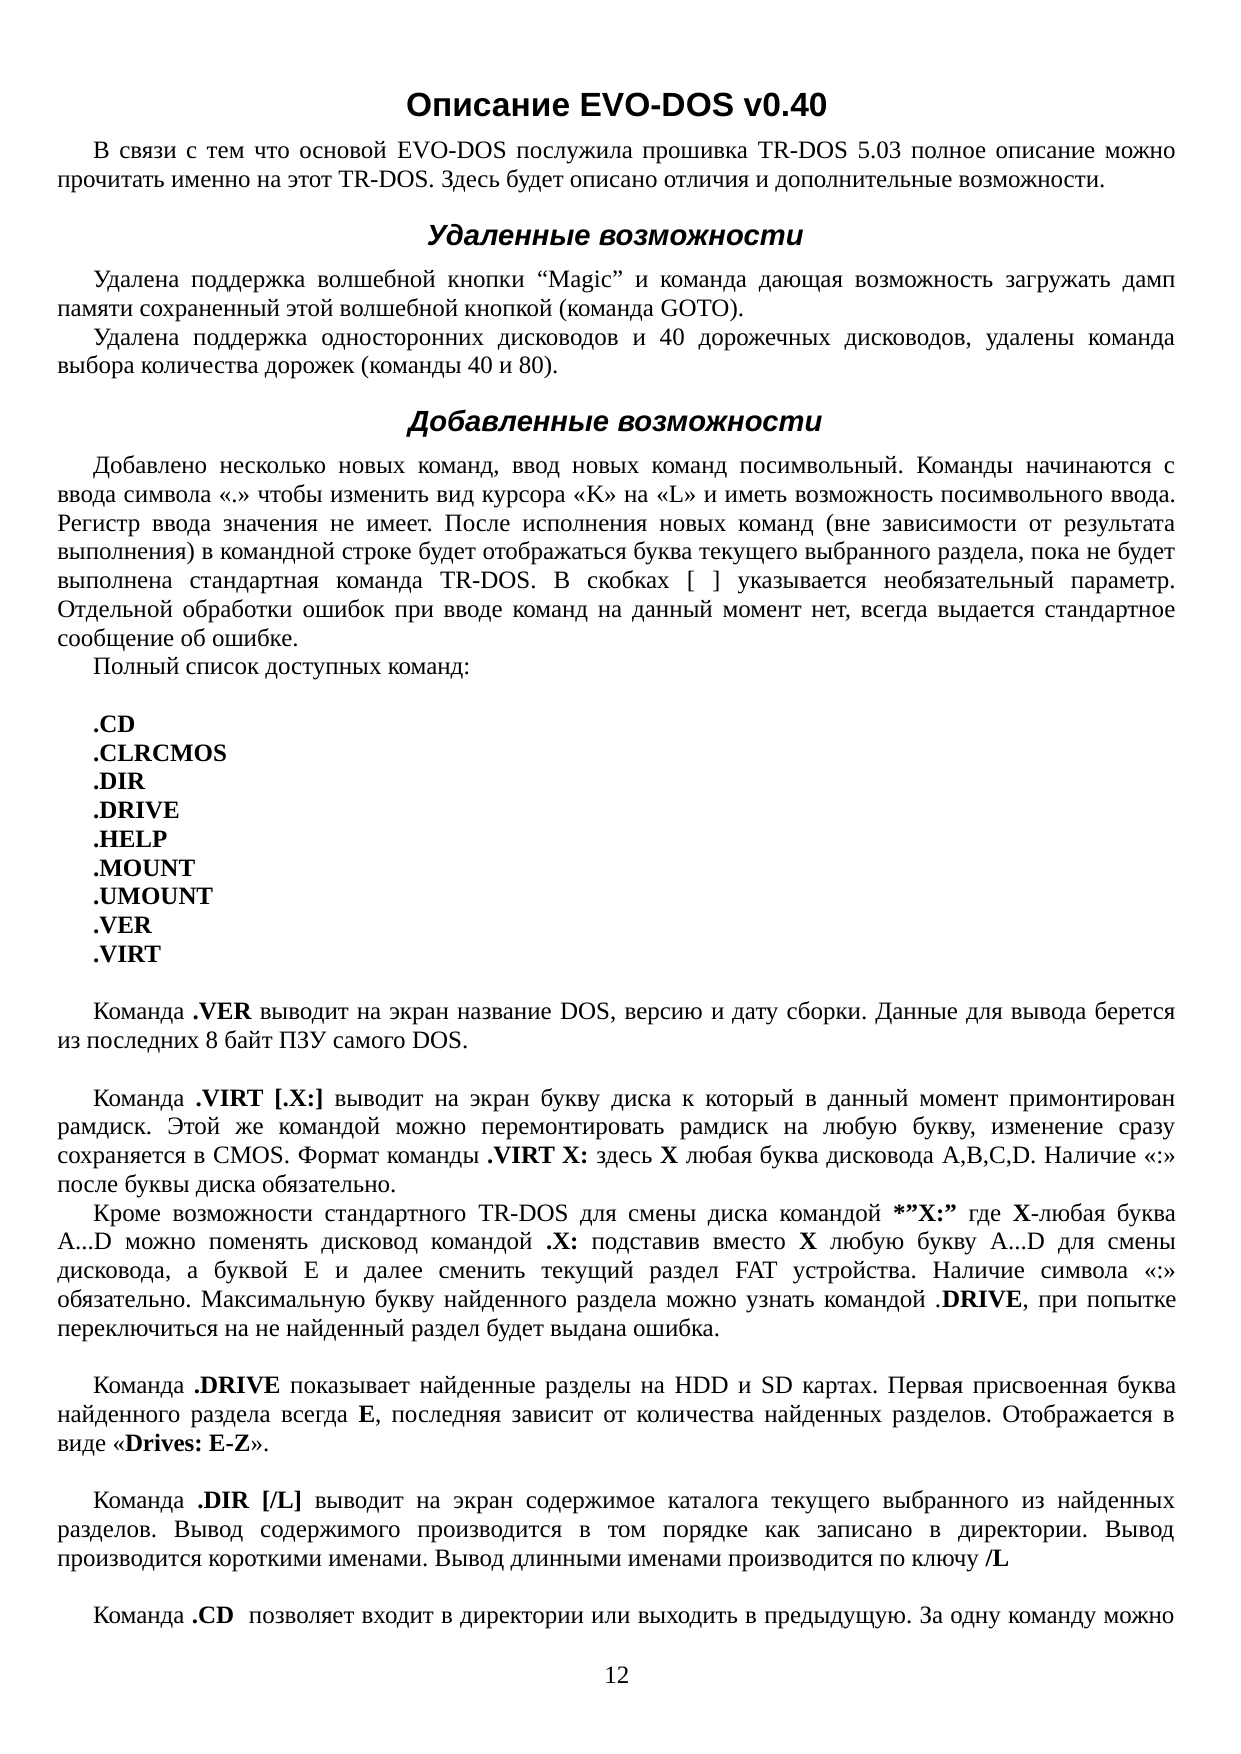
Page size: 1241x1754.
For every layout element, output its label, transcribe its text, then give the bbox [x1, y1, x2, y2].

text В связи с тем что основой EVO-DOS послужила прошивка TR-DOS 5.03 полное описание можно прочитать именно на этот TR-DOS. Здесь будет описано отличия и дополнительные возможности. [57, 136, 1176, 193]
subtitle Удаленные возможности [57, 218, 1176, 252]
text .DRIVE [57, 795, 1176, 824]
text Удалена поддержка односторонних дисководов и 40 дорожечных дисководов, удалены команда выбора количества дорожек (команды 40 и 80). [57, 322, 1176, 379]
text .CLRCMOS [57, 738, 1176, 766]
text Полный список доступных команд: [57, 651, 1176, 680]
text .MOUNT [57, 853, 1176, 881]
text Команда .CD позволяет входит в директории или выходить в предыдущую. За одну команду можно [57, 1600, 1176, 1629]
text Команда .DRIVE показывает найденные разделы на HDD и SD картах. Первая присвоенная буква найденного раздела всегда E, последняя зависит от количества найденных разделов. Отображается в виде «Drives: E-Z». [57, 1370, 1176, 1456]
text Команда .DIR [/L] выводит на экран содержимое каталога текущего выбранного из найденных разделов. Вывод содержимого производится в том порядке как записано в директории. Вывод производится короткими именами. Вывод длинными именами производится по ключу /L [57, 1485, 1176, 1571]
text .VIRT [57, 939, 1176, 968]
text Кроме возможности стандартного TR-DOS для смены диска командой *”X:” где X-любая буква A...D можно поменять дисковод командой .X: подставив вместо X любую букву A...D для смены дисковода, а буквой E и далее сменить текущий раздел FAT устройства. Наличие символа «:» обязательно. Максимальную букву найденного раздела можно узнать командой .DRIVE, при попытке переключиться на не найденный раздел будет выдана ошибка. [57, 1198, 1176, 1341]
text .HELP [57, 824, 1176, 853]
text .DIR [57, 766, 1176, 795]
text .UMOUNT [57, 881, 1176, 910]
text Команда .VER выводит на экран название DOS, версию и дату сборки. Данные для вывода берется из последних 8 байт ПЗУ самого DOS. [57, 996, 1176, 1054]
text .VER [57, 910, 1176, 939]
text Команда .VIRT [.X:] выводит на экран букву диска к который в данный момент примонтирован рамдиск. Этой же командой можно перемонтировать рамдиск на любую букву, изменение сразу сохраняется в CMOS. Формат команды .VIRT X: здесь X любая буква дисковода A,B,C,D. Наличие «:» после буквы диска обязательно. [57, 1083, 1176, 1198]
subtitle Добавленные возможности [57, 404, 1176, 438]
text Удалена поддержка волшебной кнопки “Magic” и команда дающая возможность загружать дамп памяти сохраненный этой волшебной кнопкой (команда GOTO). [57, 264, 1176, 322]
text .CD [57, 709, 1176, 738]
subtitle Описание EVO-DOS v0.40 [57, 84, 1176, 123]
text Добавлено несколько новых команд, ввод новых команд посимвольный. Команды начинаются с ввода символа «.» чтобы изменить вид курсора «K» на «L» и иметь возможность посимвольного ввода. Регистр ввода значения не имеет. После исполнения новых команд (вне зависимости от результата выполнения) в командной строке будет отображаться буква текущего выбранного раздела, пока не будет выполнена стандартная команда TR-DOS. В скобках [ ] указывается необязательный параметр. Отдельной обработки ошибок при вводе команд на данный момент нет, всегда выдается стандартное сообщение об ошибке. [57, 450, 1176, 651]
